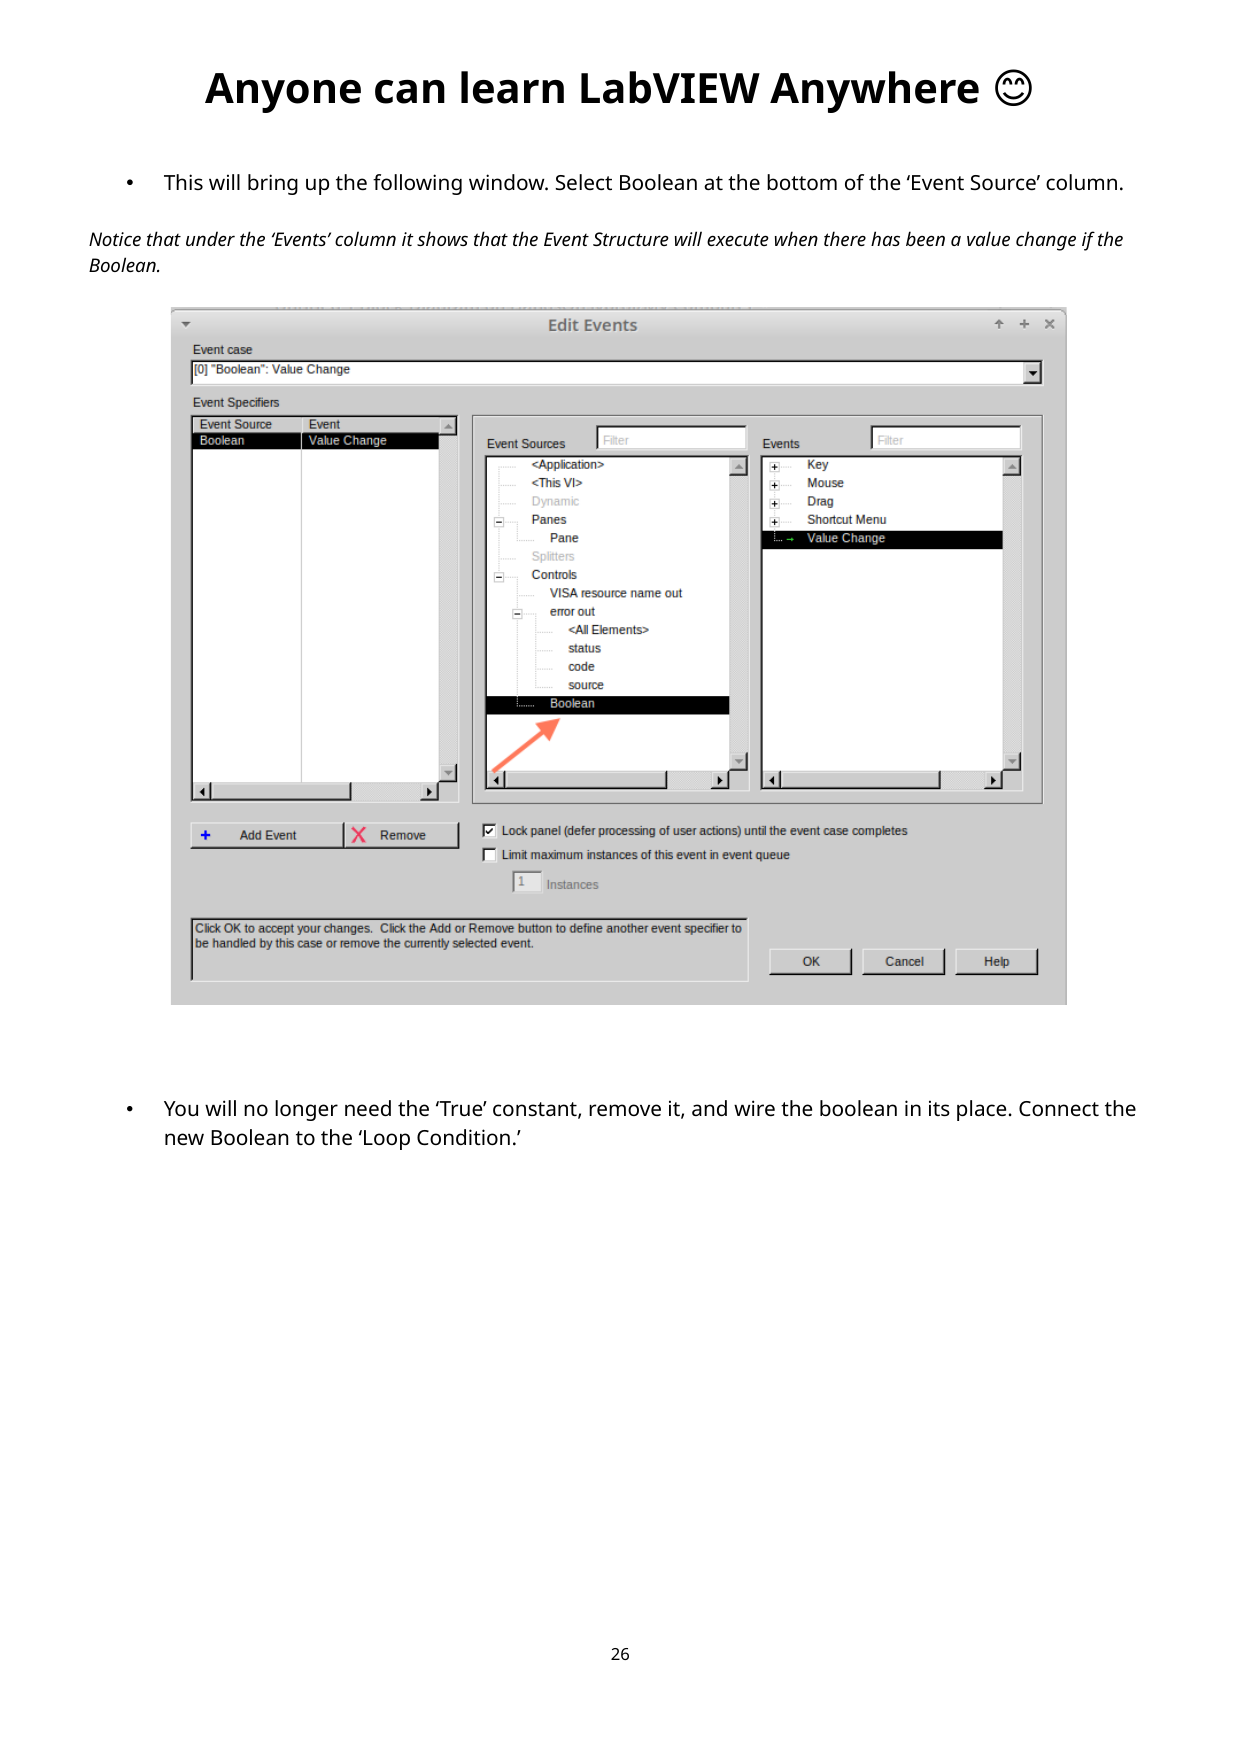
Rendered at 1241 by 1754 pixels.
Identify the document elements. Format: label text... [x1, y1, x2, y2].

picture [170, 307, 1067, 1005]
text Notice that under the ‘Events’ column it shows that the Event Structure will execute when there has been a value change if the Boolean. [88, 227, 1152, 278]
list You will no longer need the ‘True’ constant, remove it, and wire the boolean in its place. Connect the new Boolean to the ‘Loop Condition.’ [126, 1094, 1152, 1151]
list This will bring up the following window. Select Boolean at the bottom of the ‘Event Source’ column. [126, 167, 1152, 197]
